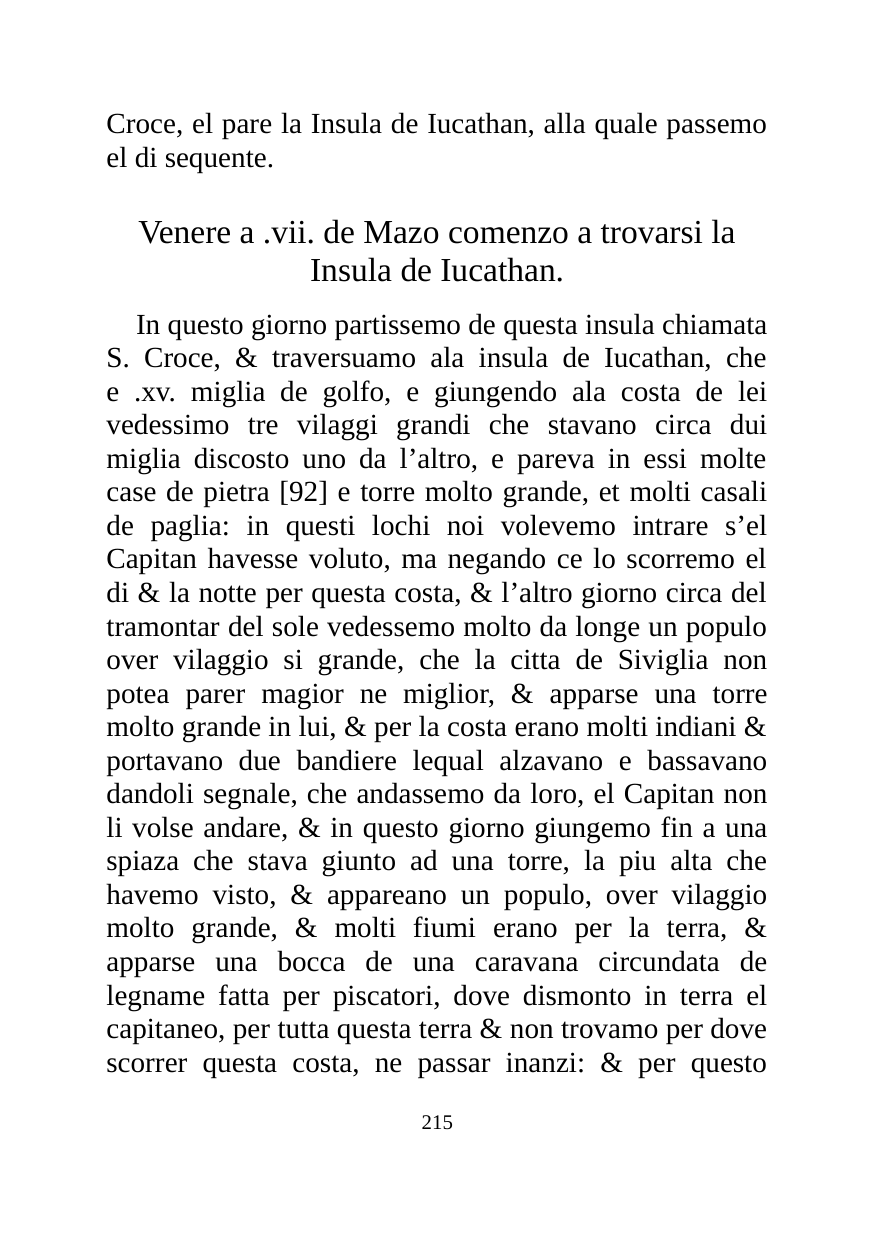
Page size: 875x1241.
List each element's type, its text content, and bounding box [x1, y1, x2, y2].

subtitle Venere a .vii. de Mazo comenzo a trovarsi la Insula de Iucathan. [106, 212, 768, 289]
text In questo giorno partissemo de questa insula chiamata S. Croce, & traversuamo ala insula de Iucathan, che e .xv. miglia de golfo, e giungendo ala costa de lei vedessimo tre vilaggi grandi che stavano circa dui miglia discosto uno da l’altro, e pareva in essi molte case de pietra [92] e torre molto grande, et molti casali de paglia: in questi lochi noi volevemo intrare s’el Capitan havesse voluto, ma negando ce lo scorremo el di & la notte per questa costa, & l’altro giorno circa del tramontar del sole vedessemo molto da longe un populo over vilaggio si grande, che la citta de Siviglia non potea parer magior ne miglior, & apparse una torre molto grande in lui, & per la costa erano molti indiani & portavano due bandiere lequal alzavano e bassavano dandoli segnale, che andassemo da loro, el Capitan non li volse andare, & in questo giorno giungemo fin a una spiaza che stava giunto ad una torre, la piu alta che havemo visto, & appareano un populo, over vilaggio molto grande, & molti fiumi erano per la terra, & apparse una bocca de una caravana circundata de legname fatta per piscatori, dove dismonto in terra el capitaneo, per tutta questa terra & non trovamo per dove scorrer questa costa, ne passar inanzi: & per questo [106, 307, 768, 1078]
text Croce, el pare la Insula de Iucathan, alla quale passemo el di sequente. [106, 106, 768, 173]
